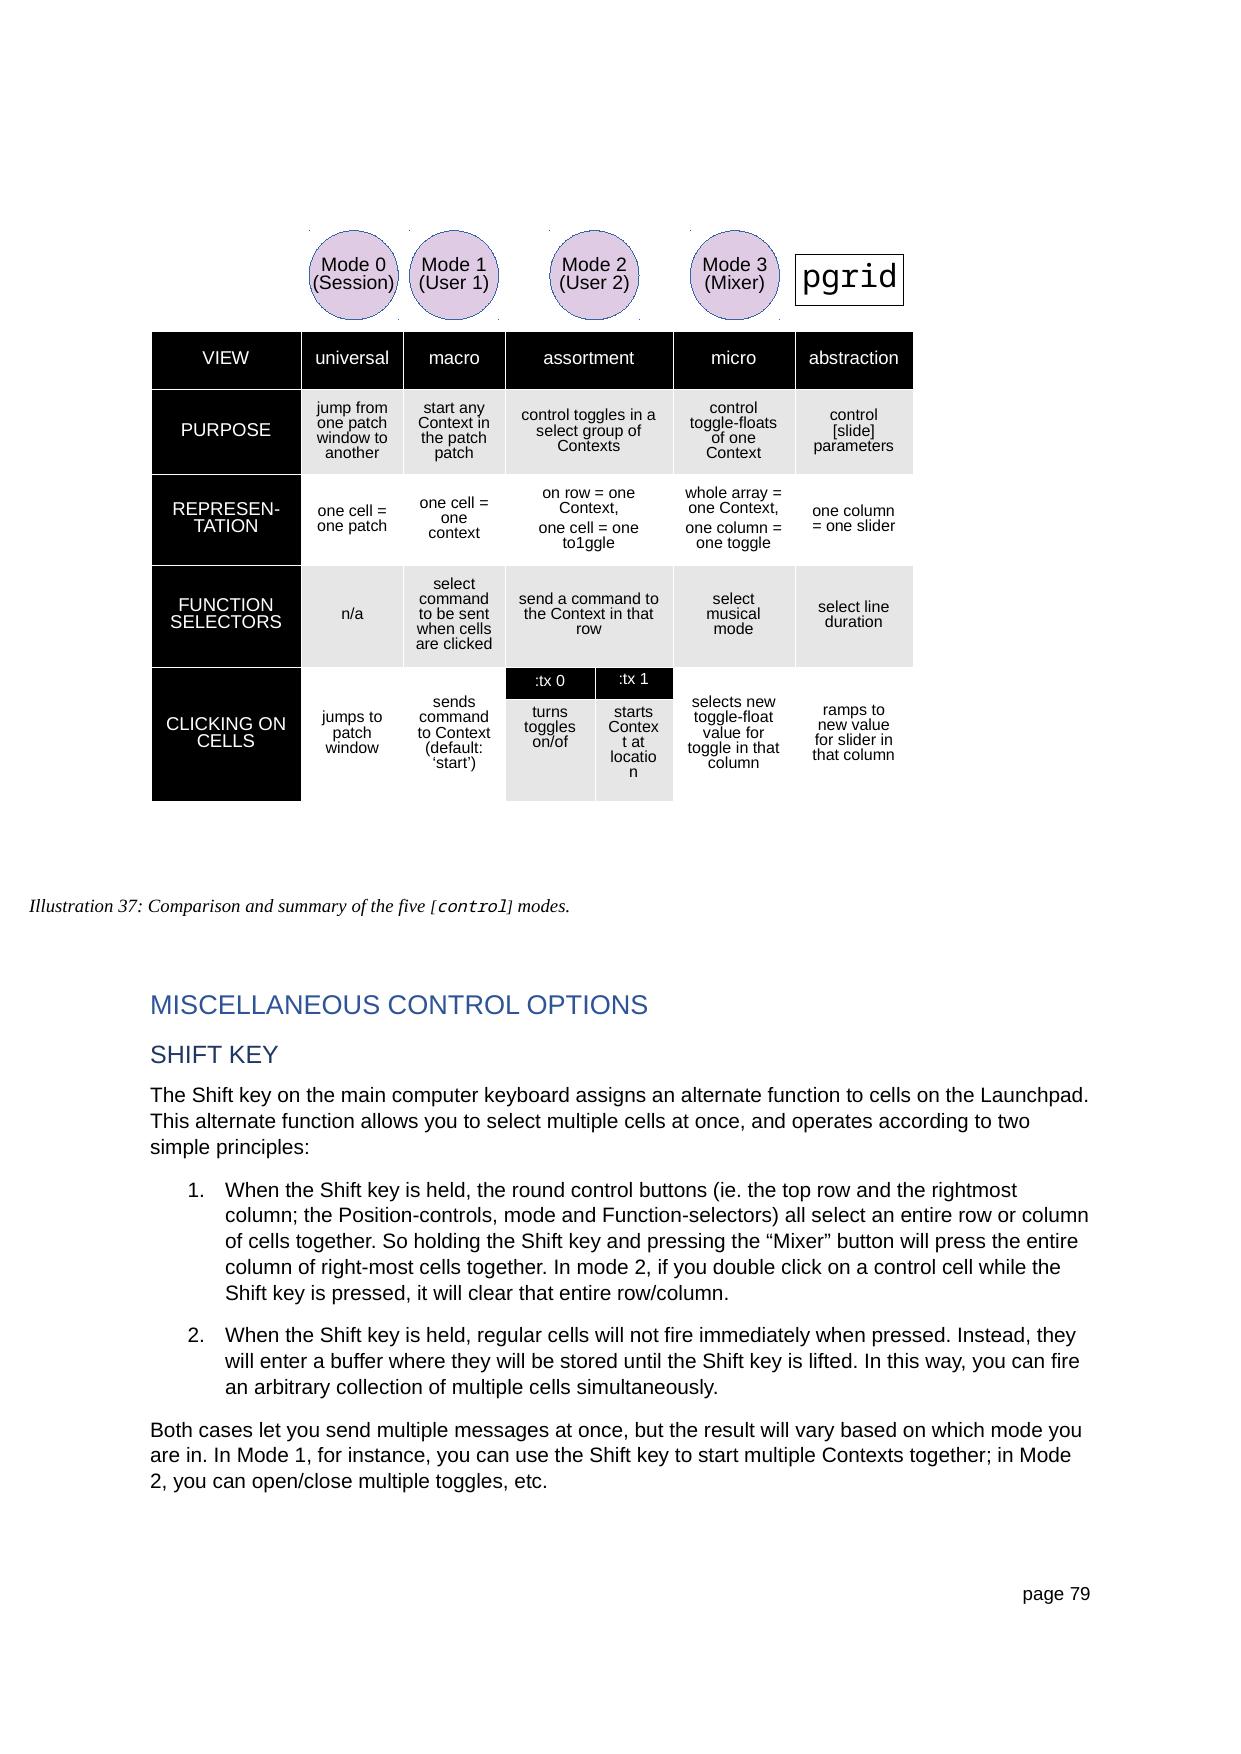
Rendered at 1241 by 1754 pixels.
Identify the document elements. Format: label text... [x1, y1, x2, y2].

subtitle SHIFT KEY [150, 1041, 1090, 1069]
list When the Shift key is held, regular cells will not fire immediately when pressed. Instead, they will enter a buffer where they will be stored until the Shift key is lifted. In this way, you can fire an arbitrary collection of multiple cells simultaneously. [187, 1323, 1090, 1399]
text Illustration 37: Comparison and summary of the five [control] modes. [29, 895, 1211, 918]
list When the Shift key is held, the round control buttons (ie. the top row and the rightmost column; the Position-controls, mode and Function-selectors) all select an entire row or column of cells together. So holding the Shift key and pressing the “Mixer” button will press the entire column of right-most cells together. In mode 2, if you double click on a control cell while the Shift key is pressed, it will clear that entire row/column. [187, 1177, 1090, 1305]
text The Shift key on the main computer keyboard assigns an alternate function to cells on the Launchpad. This alternate function allows you to select multiple cells at once, and operates according to two simple principles: [150, 1083, 1090, 1159]
text Both cases let you send multiple messages at once, but the result will vary based on which mode you are in. In Mode 1, for instance, you can use the Shift key to start multiple Contexts together; in Mode 2, you can open/close multiple toggles, etc. [150, 1417, 1090, 1493]
subtitle MISCELLANEOUS CONTROL OPTIONS [150, 989, 1090, 1020]
